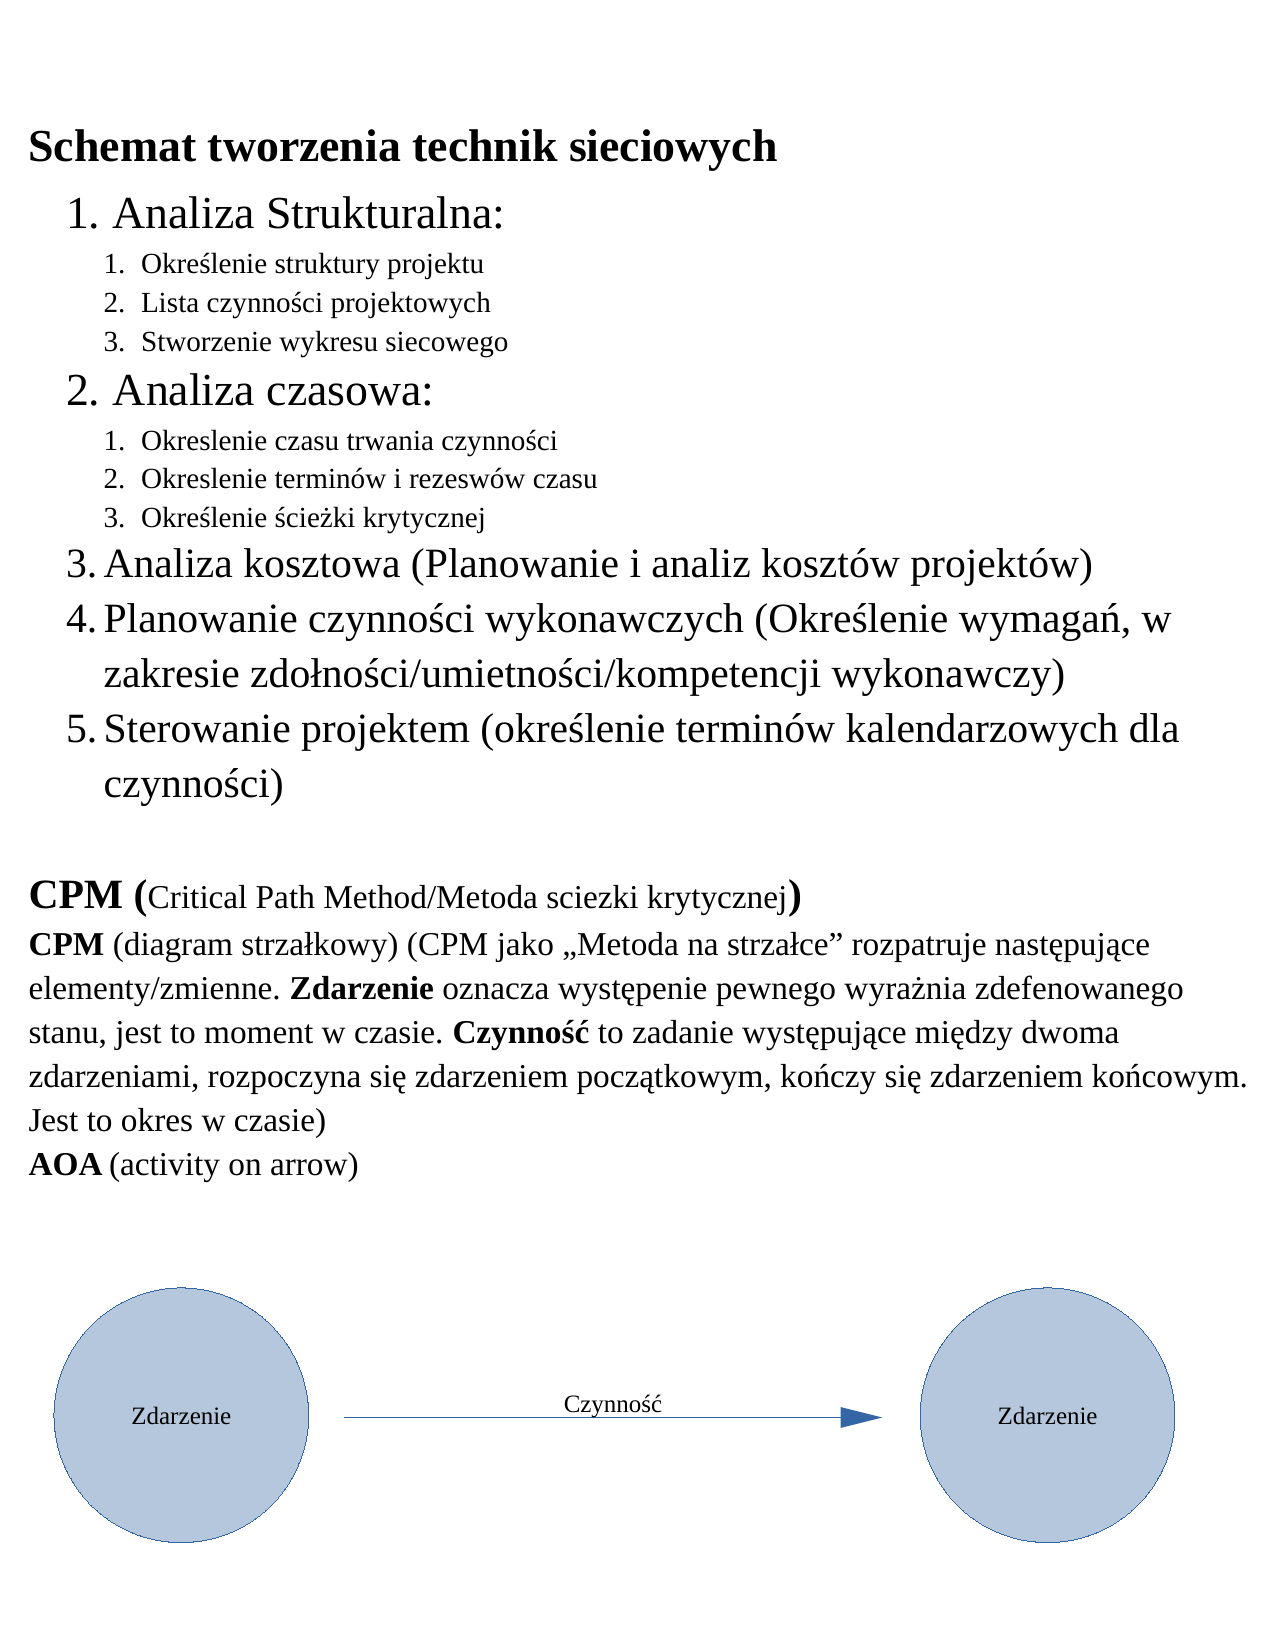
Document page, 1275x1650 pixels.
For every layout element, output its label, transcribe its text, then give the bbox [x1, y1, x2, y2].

text CPM (diagram strzałkowy) (CPM jako „Metoda na strzałce” rozpatruje następujące elementy/zmienne. Zdarzenie oznacza występenie pewnego wyrażnia zdefenowanego stanu, jest to moment w czasie. Czynność to zadanie występujące między dwoma zdarzeniami, rozpoczyna się zdarzeniem początkowym, kończy się zdarzeniem końcowym. Jest to okres w czasie) [28, 924, 1250, 1139]
list Sterowanie projektem (określenie terminów kalendarzowych dla czynności) [66, 704, 1250, 807]
text AOA (activity on arrow) [28, 1144, 1250, 1183]
list Określenie struktury projektu [103, 247, 1250, 280]
text CPM (Critical Path Method/Metoda sciezki krytycznej) [28, 869, 1250, 917]
list Określenie ścieżki krytycznej [103, 500, 1250, 533]
list Analiza kosztowa (Planowanie i analiz kosztów projektów) [66, 538, 1250, 586]
list Analiza czasowa: [66, 362, 1250, 415]
list Okreslenie czasu trwania czynności [103, 423, 1250, 456]
list Okreslenie terminów i rezeswów czasu [103, 461, 1250, 495]
list Lista czynności projektowych [103, 285, 1250, 319]
list Planowanie czynności wykonawczych (Określenie wymagań, w zakresie zdołności/umietności/kompetencji wykonawczy) [66, 593, 1250, 697]
text Schemat tworzenia technik sieciowych [28, 118, 1250, 171]
list Analiza Strukturalna: [66, 186, 1250, 239]
list Stworzenie wykresu siecowego [103, 324, 1250, 357]
